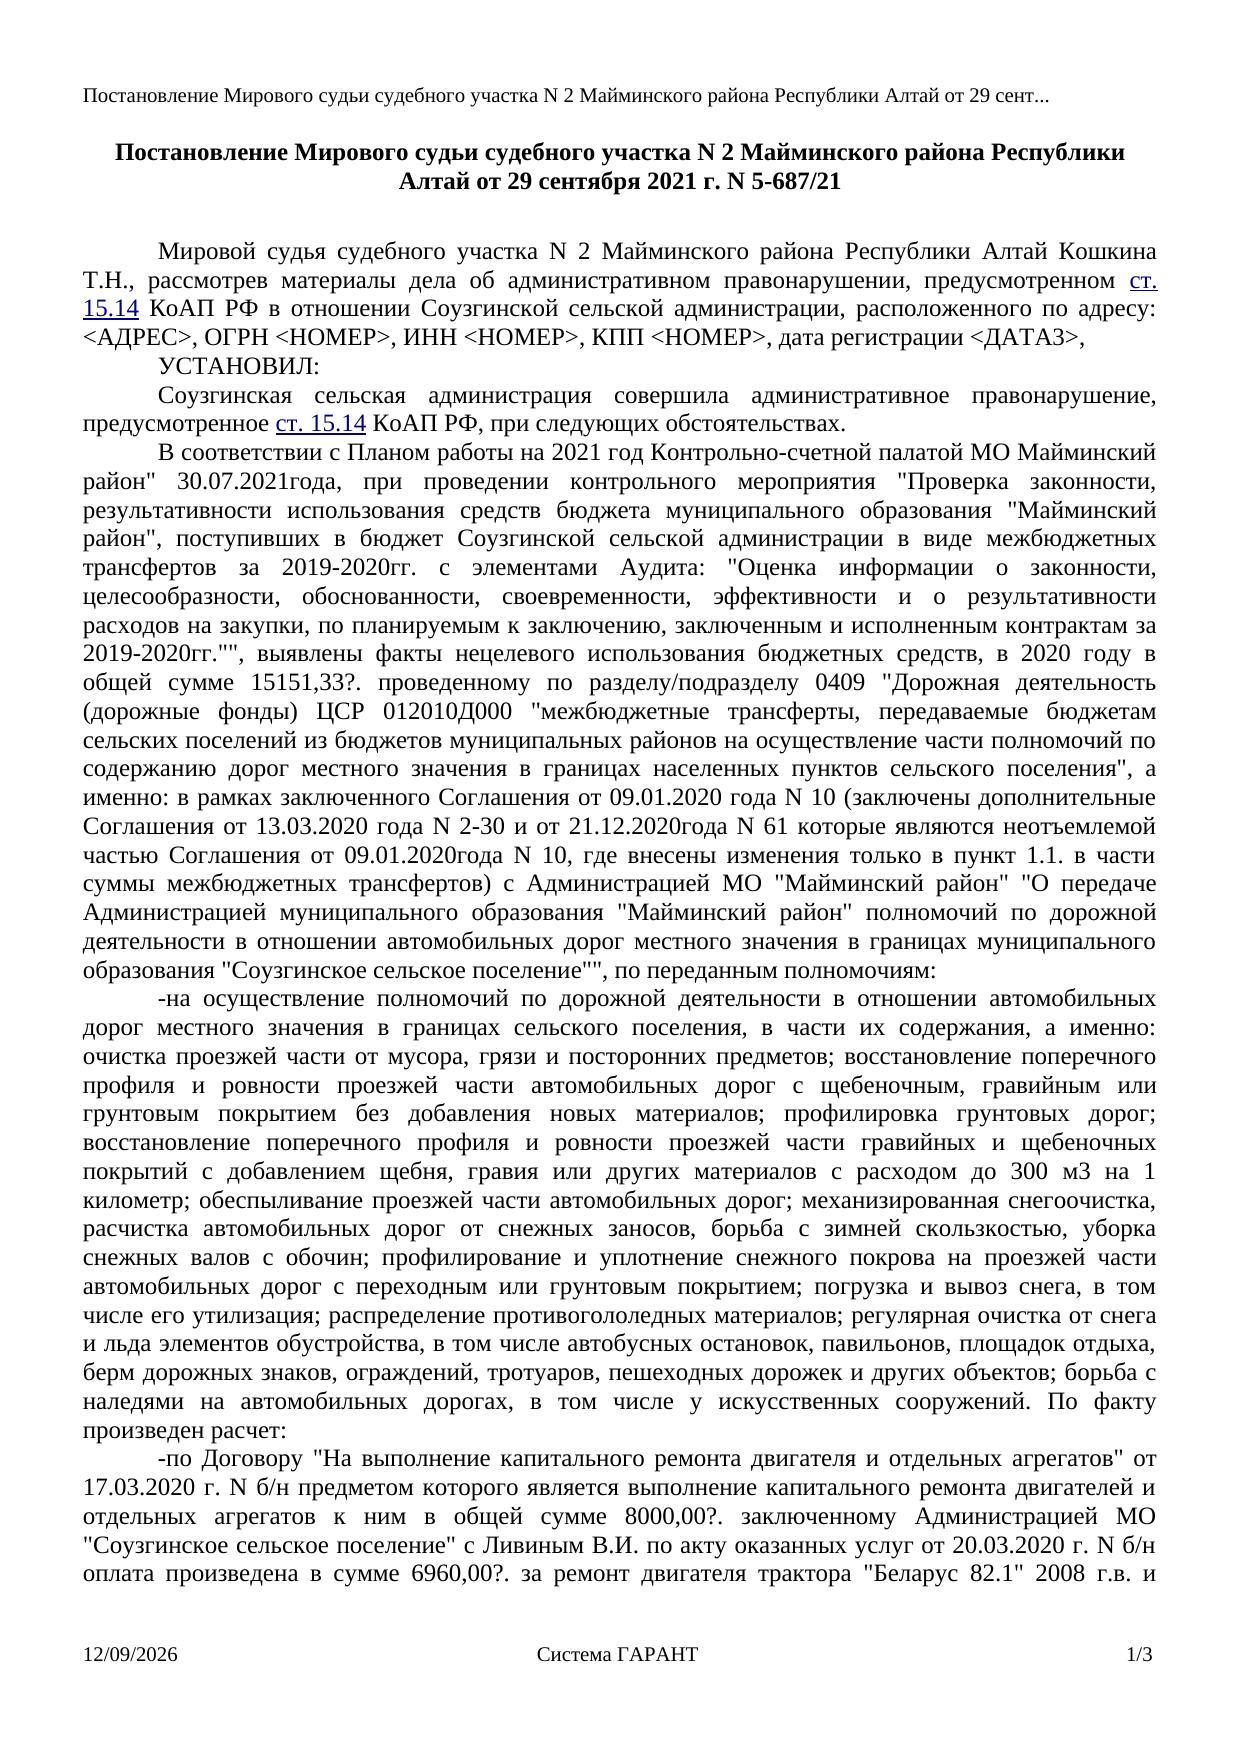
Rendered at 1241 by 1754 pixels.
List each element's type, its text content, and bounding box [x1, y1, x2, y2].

text Соузгинская сельская администрация совершила административное правонарушение, предусмотренное ст. 15.14 КоАП РФ, при следующих обстоятельствах. [83, 380, 1157, 437]
text -на осуществление полномочий по дорожной деятельности в отношении автомобильных дорог местного значения в границах сельского поселения, в части их содержания, а именно: очистка проезжей части от мусора, грязи и посторонних предметов; восстановление поперечного профиля и ровности проезжей части автомобильных дорог с щебеночным, гравийным или грунтовым покрытием без добавления новых материалов; профилировка грунтовых дорог; восстановление поперечного профиля и ровности проезжей части гравийных и щебеночных покрытий с добавлением щебня, гравия или других материалов с расходом до 300 м3 на 1 километр; обеспыливание проезжей части автомобильных дорог; механизированная снегоочистка, расчистка автомобильных дорог от снежных заносов, борьба с зимней скользкостью, уборка снежных валов с обочин; профилирование и уплотнение снежного покрова на проезжей части автомобильных дорог с переходным или грунтовым покрытием; погрузка и вывоз снега, в том числе его утилизация; распределение противогололедных материалов; регулярная очистка от снега и льда элементов обустройства, в том числе автобусных остановок, павильонов, площадок отдыха, берм дорожных знаков, ограждений, тротуаров, пешеходных дорожек и других объектов; борьба с наледями на автомобильных дорогах, в том числе у искусственных сооружений. По факту произведен расчет: [83, 983, 1157, 1443]
text УСТАНОВИЛ: [83, 351, 1157, 380]
text Мировой судья судебного участка N 2 Майминского района Республики Алтай Кошкина Т.Н., рассмотрев материалы дела об административном правонарушении, предусмотренном ст. 15.14 КоАП РФ в отношении Соузгинской сельской администрации, расположенного по адресу: <АДРЕС>, ОГРН <НОМЕР>, ИНН <НОМЕР>, КПП <НОМЕР>, дата регистрации <ДАТА3>, [83, 236, 1157, 351]
text -по Договору "На выполнение капитального ремонта двигателя и отдельных агрегатов" от 17.03.2020 г. N б/н предметом которого является выполнение капитального ремонта двигателей и отдельных агрегатов к ним в общей сумме 8000,00?. заключенному Администрацией МО "Соузгинское сельское поселение" с Ливиным В.И. по акту оказанных услуг от 20.03.2020 г. N б/н оплата произведена в сумме 6960,00?. за ремонт двигателя трактора "Беларус 82.1" 2008 г.в. и [83, 1443, 1157, 1587]
text В соответствии с Планом работы на 2021 год Контрольно-счетной палатой МО Майминский район" 30.07.2021года, при проведении контрольного мероприятия "Проверка законности, результативности использования средств бюджета муниципального образования "Майминский район", поступивших в бюджет Соузгинской сельской администрации в виде межбюджетных трансфертов за 2019-2020гг. с элементами Аудита: "Оценка информации о законности, целесообразности, обоснованности, своевременности, эффективности и о результативности расходов на закупки, по планируемым к заключению, заключенным и исполненным контрактам за 2019-2020гг."", выявлены факты нецелевого использования бюджетных средств, в 2020 году в общей сумме 15151,33?. проведенному по разделу/подразделу 0409 "Дорожная деятельность (дорожные фонды) ЦСР 012010Д000 "межбюджетные трансферты, передаваемые бюджетам сельских поселений из бюджетов муниципальных районов на осуществление части полномочий по содержанию дорог местного значения в границах населенных пунктов сельского поселения", а именно: в рамках заключенного Соглашения от 09.01.2020 года N 10 (заключены дополнительные Соглашения от 13.03.2020 года N 2-30 и от 21.12.2020года N 61 которые являются неотъемлемой частью Соглашения от 09.01.2020года N 10, где внесены изменения только в пункт 1.1. в части суммы межбюджетных трансфертов) с Администрацией МО "Майминский район" "О передаче Администрацией муниципального образования "Майминский район" полномочий по дорожной деятельности в отношении автомобильных дорог местного значения в границах муниципального образования "Соузгинское сельское поселение"", по переданным полномочиям: [83, 437, 1157, 983]
subtitle Постановление Мирового судьи судебного участка N 2 Майминского района Республики Алтай от 29 сентября 2021 г. N 5-687/21 [83, 137, 1157, 195]
